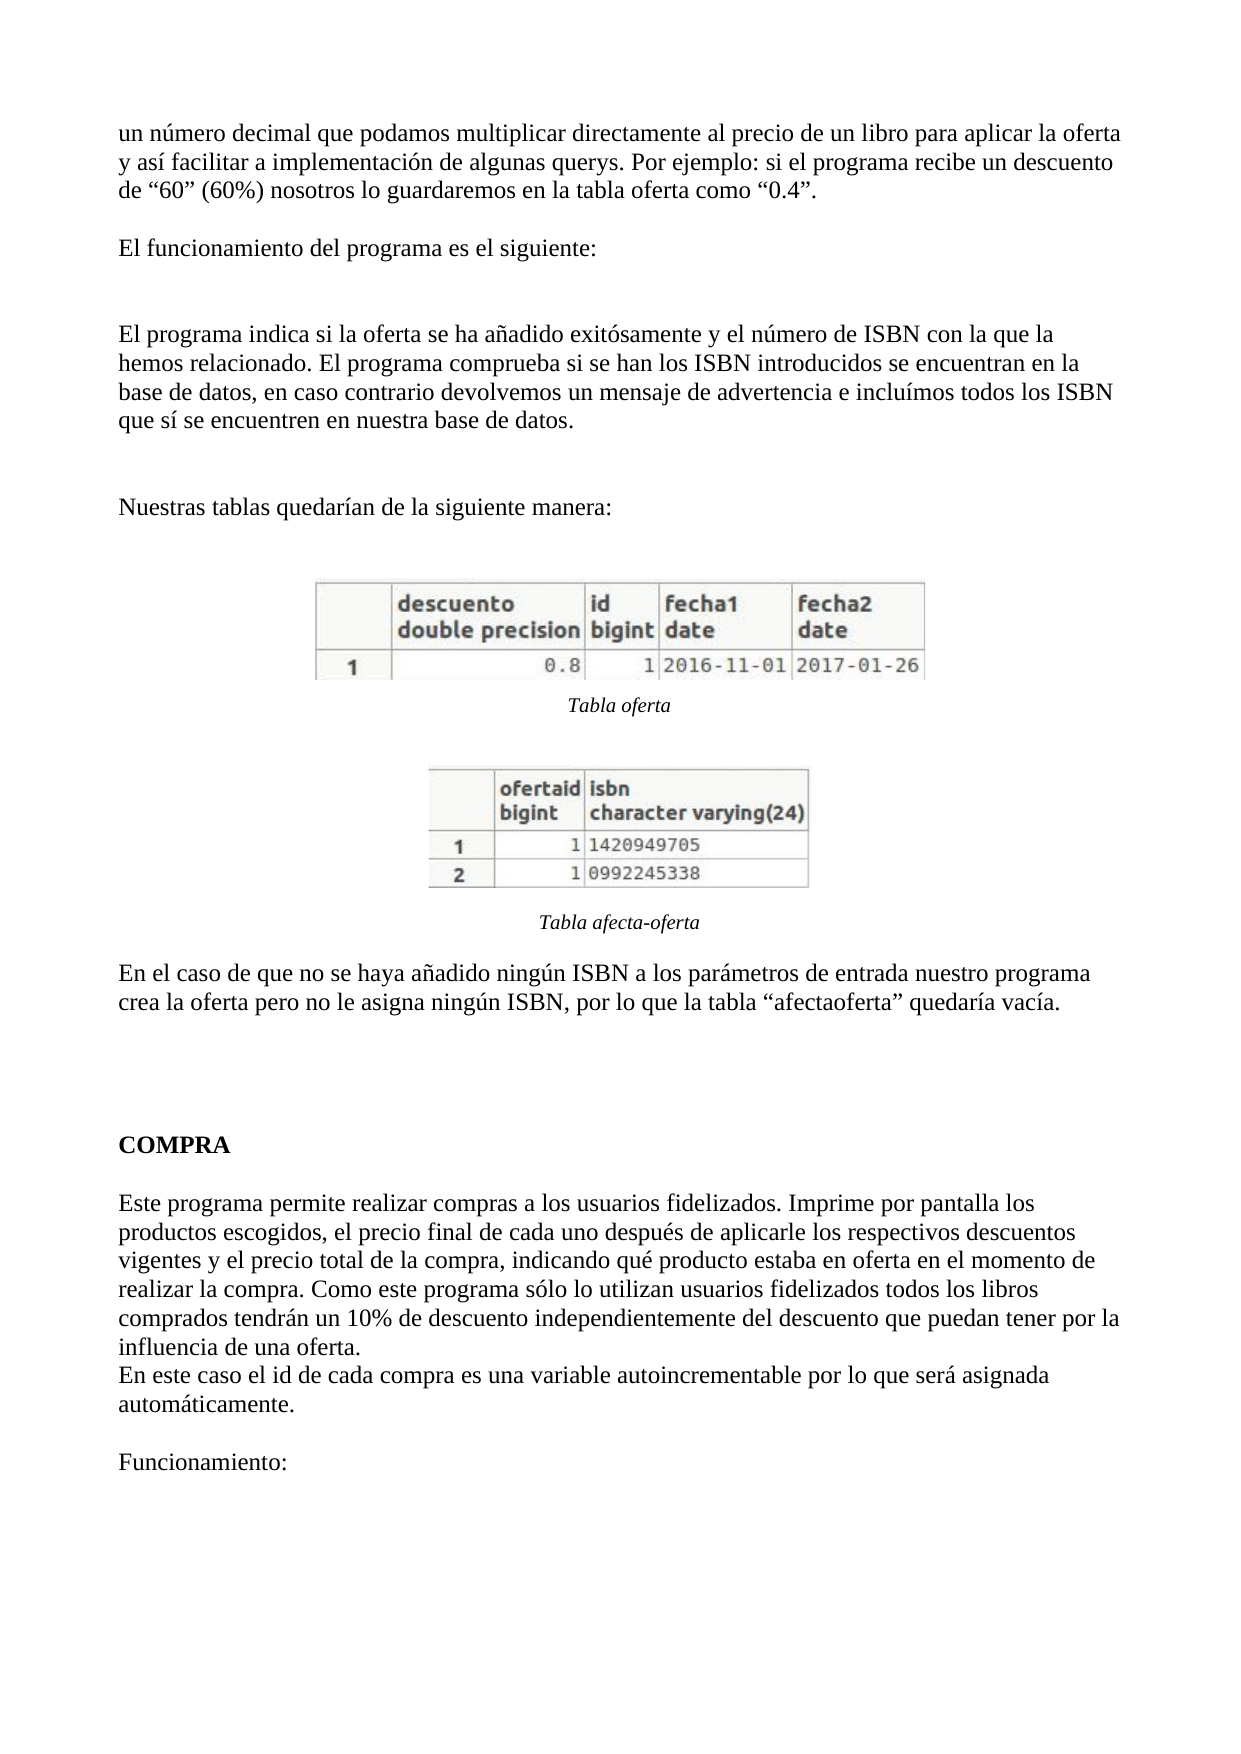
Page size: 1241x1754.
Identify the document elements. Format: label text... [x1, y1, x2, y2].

text Tabla afecta-oferta [118, 910, 1122, 934]
picture [428, 765, 812, 888]
text Este programa permite realizar compras a los usuarios fidelizados. Imprime por pantalla los productos escogidos, el precio final de cada uno después de aplicarle los respectivos descuentos vigentes y el precio total de la compra, indicando qué producto estaba en oferta en el momento de realizar la compra. Como este programa sólo lo utilizan usuarios fidelizados todos los libros comprados tendrán un 10% de descuento independientemente del descuento que puedan tener por la influencia de una oferta. [118, 1188, 1122, 1360]
text En el caso de que no se haya añadido ningún ISBN a los parámetros de entrada nuestro programa crea la oferta pero no le asigna ningún ISBN, por lo que la tabla “afectaoferta” quedaría vacía. [118, 958, 1122, 1015]
text Tabla oferta [118, 693, 1122, 717]
picture [314, 578, 926, 680]
text Funcionamiento: [118, 1447, 1122, 1475]
text El funcionamiento del programa es el siguiente: [118, 233, 1122, 262]
text Nuestras tablas quedarían de la siguiente manera: [118, 492, 1122, 521]
text El programa indica si la oferta se ha añadido exitósamente y el número de ISBN con la que la hemos relacionado. El programa comprueba si se han los ISBN introducidos se encuentran en la base de datos, en caso contrario devolvemos un mensaje de advertencia e incluímos todos los ISBN que sí se encuentren en nuestra base de datos. [118, 319, 1122, 434]
text En este caso el id de cada compra es una variable autoincrementable por lo que será asignada automáticamente. [118, 1360, 1122, 1418]
text un número decimal que podamos multiplicar directamente al precio de un libro para aplicar la oferta y así facilitar a implementación de algunas querys. Por ejemplo: si el programa recibe un descuento de “60” (60%) nosotros lo guardaremos en la tabla oferta como “0.4”. [118, 118, 1122, 204]
text COMPRA [118, 1130, 1122, 1159]
